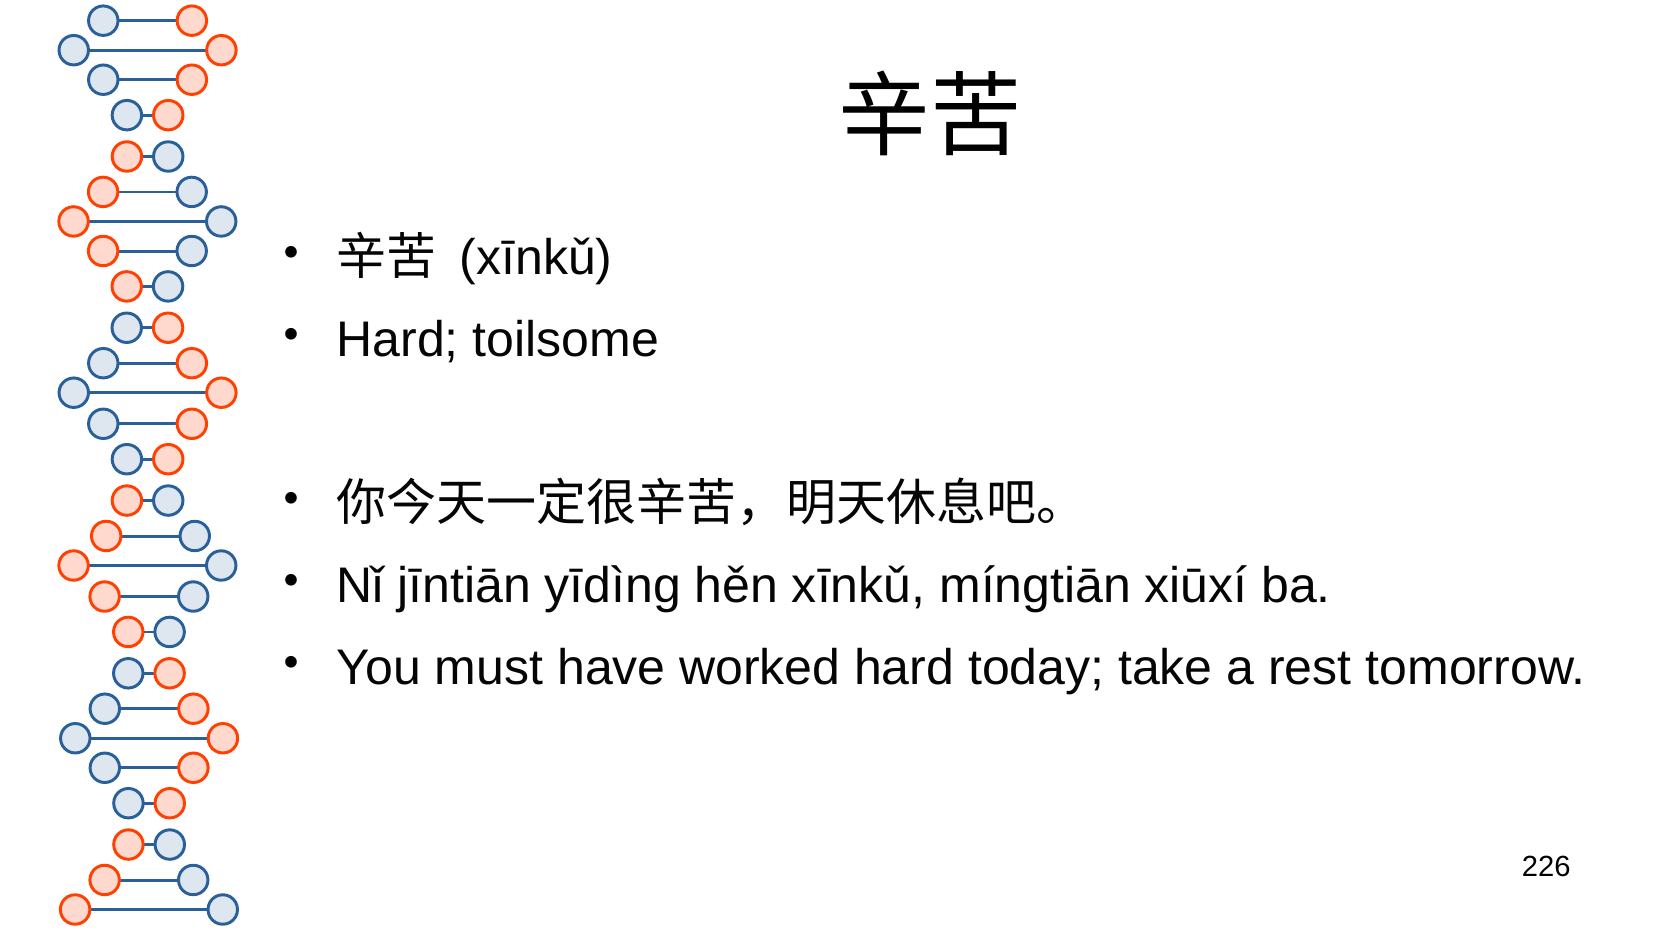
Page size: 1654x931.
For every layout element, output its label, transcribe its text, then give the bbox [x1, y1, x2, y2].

title 辛苦 [265, 35, 1595, 189]
list 辛苦 (xīnkǔ) Hard; toilsome 你今天一定很辛苦，明天休息吧。 Nǐ jīntiān yīdìng hěn xīnkǔ, míngtiān xiūxí ba. You must have worked hard today; take a rest tomorrow. [265, 224, 1595, 764]
